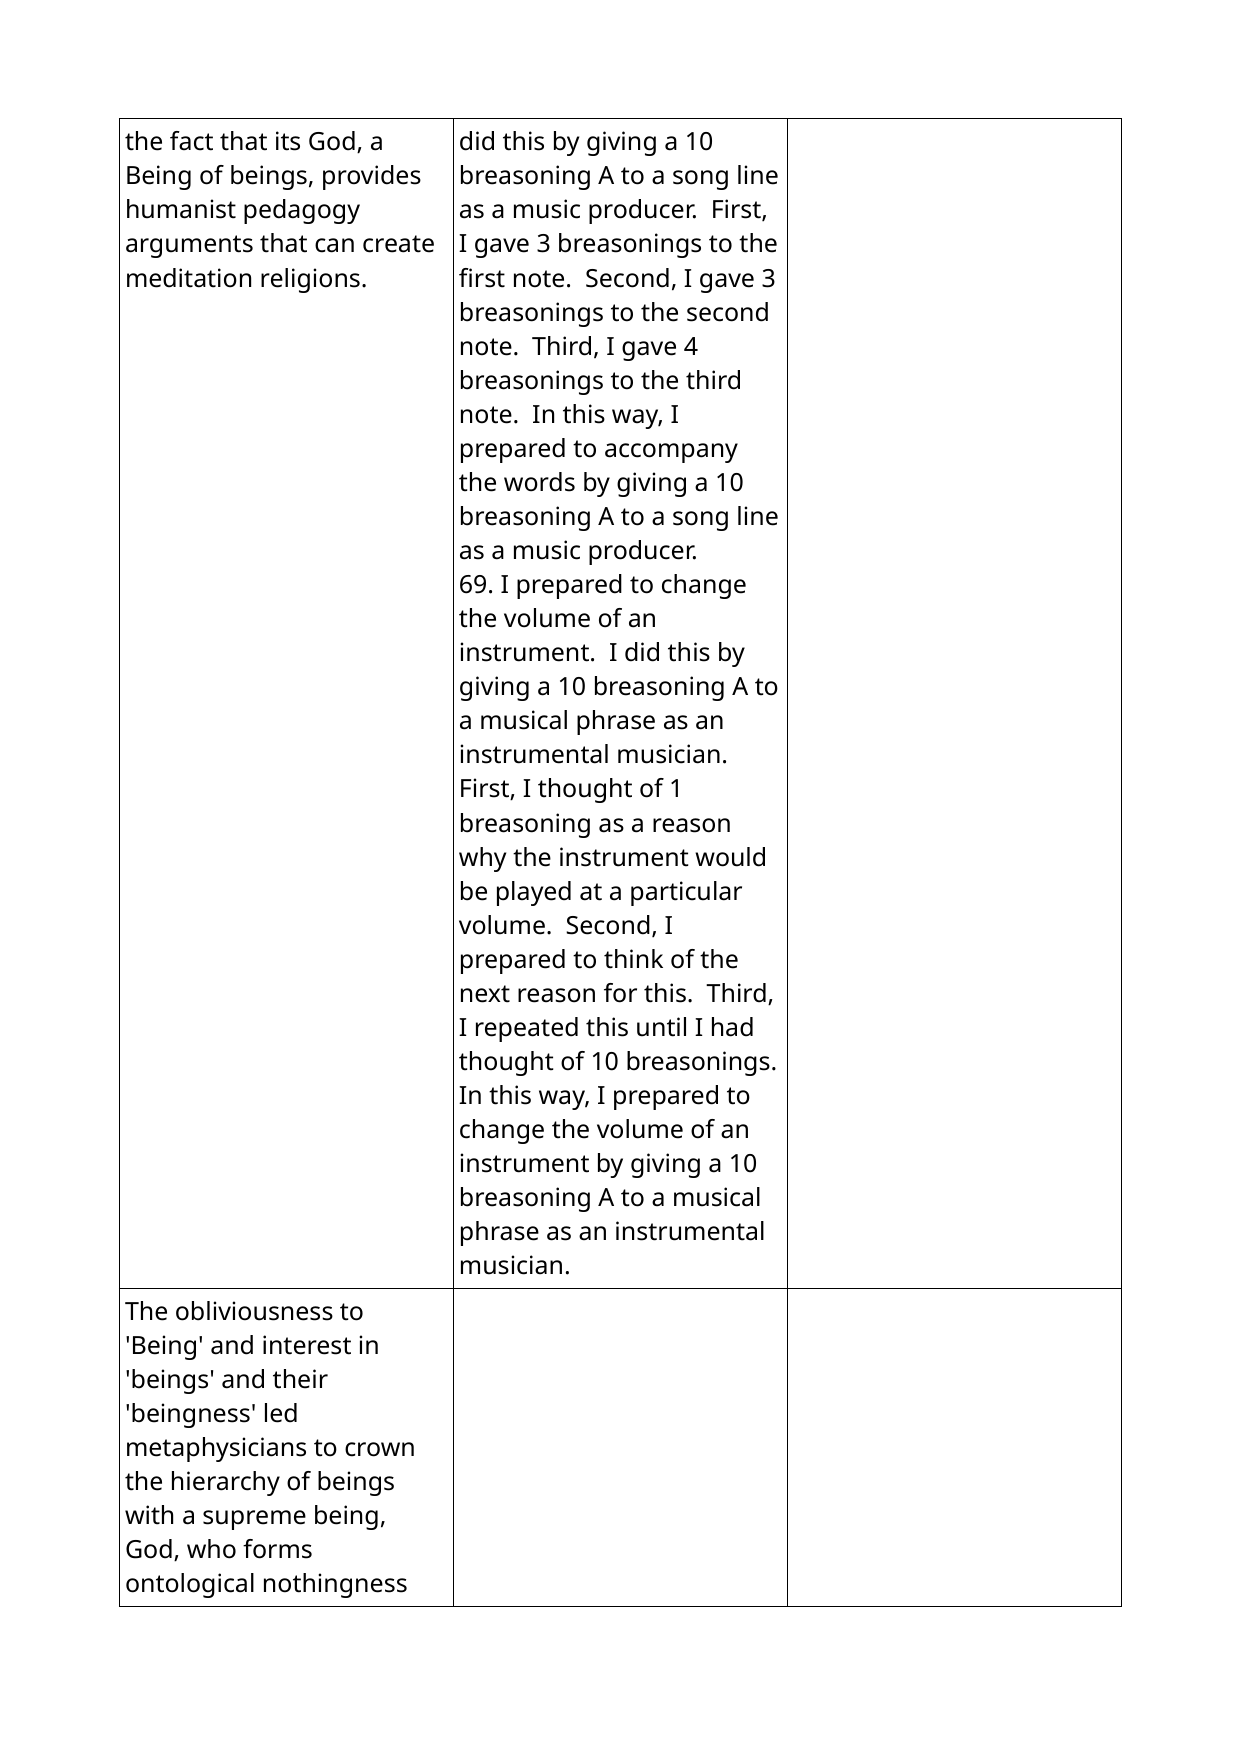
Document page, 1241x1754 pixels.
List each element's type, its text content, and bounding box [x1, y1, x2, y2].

table_cell did this by giving a 10 breasoning A to a song line as a music producer. First, I gave 3 breasonings to the first note. Second, I gave 3 breasonings to the second note. Third, I gave 4 breasonings to the third note. In this way, I prepared to accompany the words by giving a 10 breasoning A to a song line as a music producer. 69. I prepared to change the volume of an instrument. I did this by giving a 10 breasoning A to a musical phrase as an instrumental musician. First, I thought of 1 breasoning as a reason why the instrument would be played at a particular volume. Second, I prepared to think of the next reason for this. Third, I repeated this until I had thought of 10 breasonings. In this way, I prepared to change the volume of an instrument by giving a 10 breasoning A to a musical phrase as an instrumental musician. [454, 119, 787, 1288]
table_cell [454, 1289, 787, 1606]
table_cell The obliviousness to 'Being' and interest in 'beings' and their 'beingness' led metaphysicians to crown the hierarchy of beings with a supreme being, God, who forms ontological nothingness [120, 1289, 453, 1606]
table_cell the fact that its God, a Being of beings, provides humanist pedagogy arguments that can create meditation religions. [120, 119, 453, 1288]
table_cell [788, 119, 1121, 1288]
table_cell [788, 1289, 1121, 1606]
